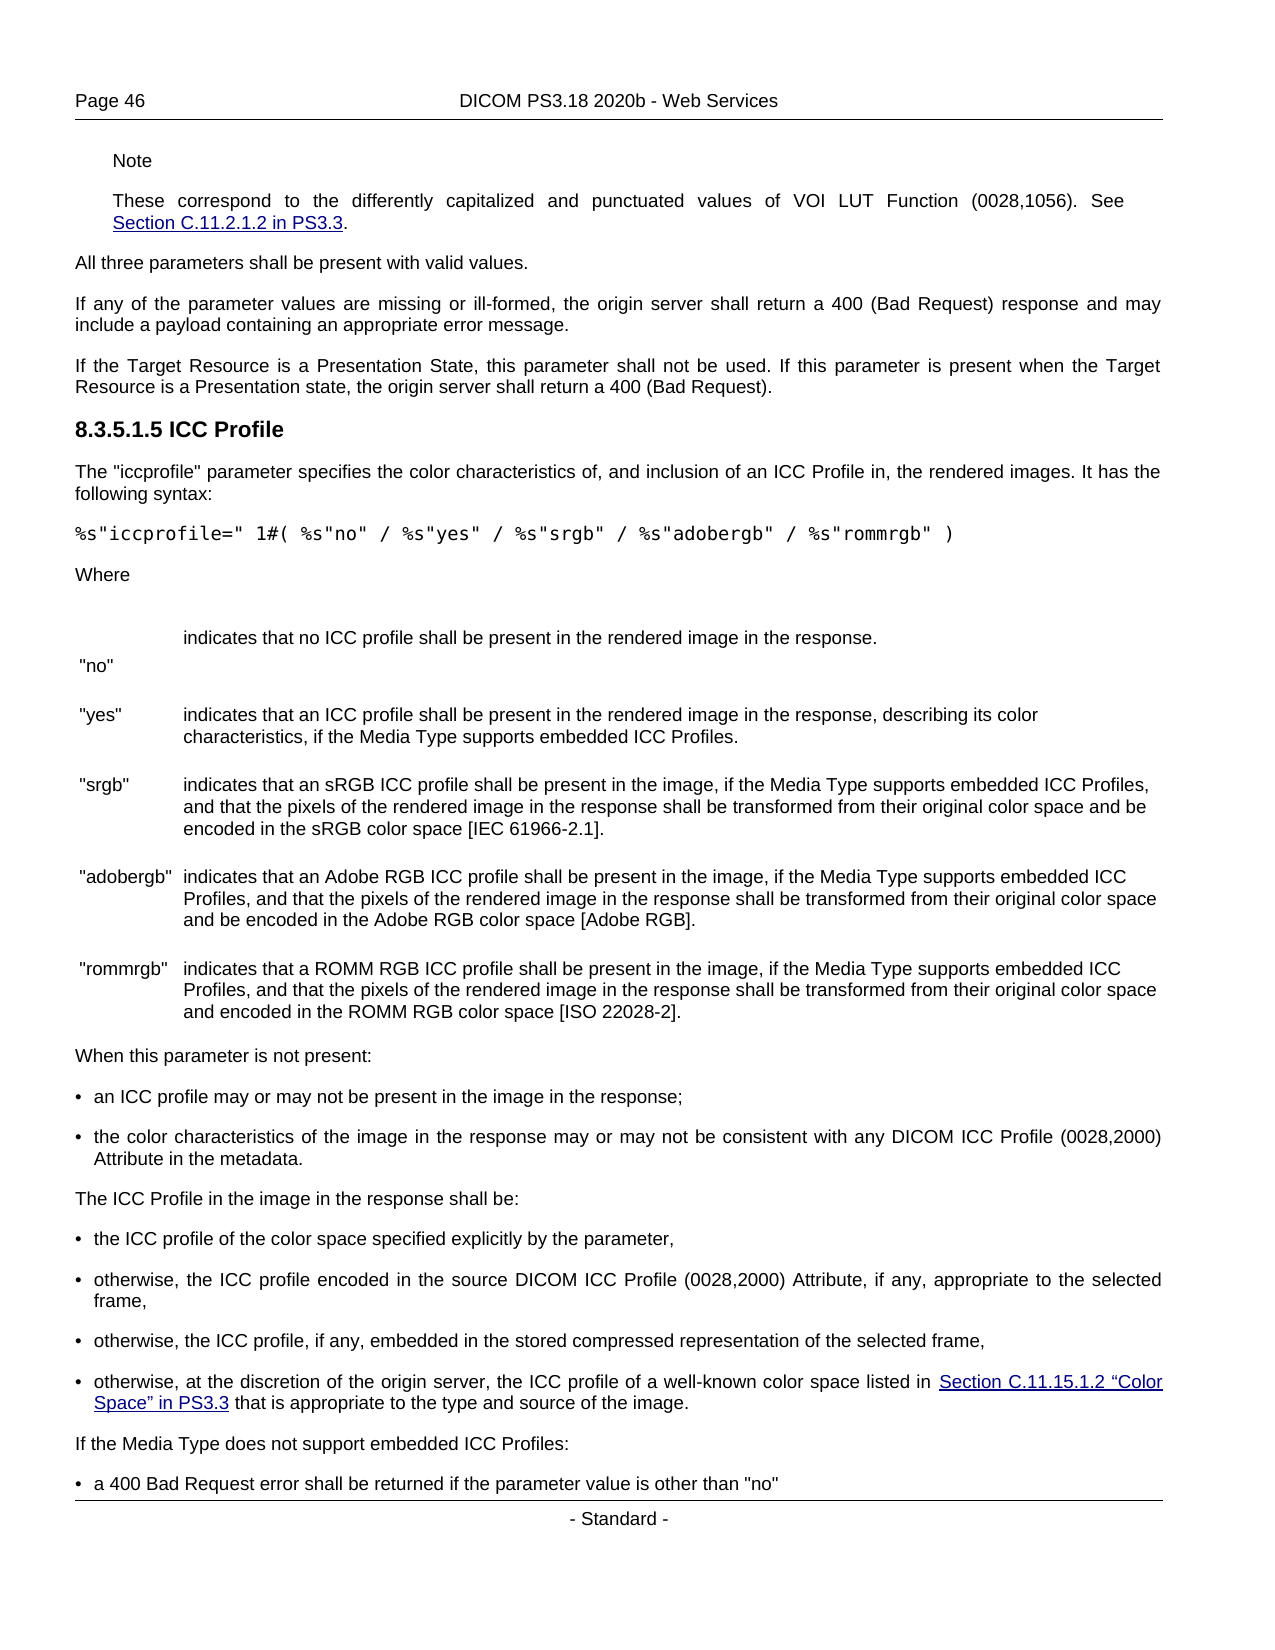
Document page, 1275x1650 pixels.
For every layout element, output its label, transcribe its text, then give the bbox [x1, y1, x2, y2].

table_header "no" [75, 604, 179, 681]
text • a 400 Bad Request error shall be returned if the parameter value is other than "no" [75, 1473, 1162, 1494]
text • the ICC profile of the color space specified explicitly by the parameter, [75, 1228, 1162, 1250]
text The ICC Profile in the image in the response shall be: [75, 1188, 1162, 1209]
table_cell indicates that an sRGB ICC profile shall be present in the image, if the Media Type supports embedded ICC Profiles, and that the pixels of the rendered image in the response shall be transformed from their original color space and be encoded in the sRGB color space [IEC 61966-2.1]. [179, 751, 1162, 843]
text The "iccprofile" parameter specifies the color characteristics of, and inclusion of an ICC Profile in, the rendered images. It has the following syntax: [75, 461, 1162, 504]
text • otherwise, the ICC profile encoded in the source DICOM ICC Profile (0028,2000) Attribute, if any, appropriate to the selected frame, [75, 1268, 1162, 1312]
text • the color characteristics of the image in the response may or may not be consistent with any DICOM ICC Profile (0028,2000) Attribute in the metadata. [75, 1126, 1162, 1169]
text • otherwise, the ICC profile, if any, embedded in the stored compressed representation of the selected frame, [75, 1330, 1162, 1352]
text All three parameters shall be present with valid values. [75, 252, 1162, 274]
text If any of the parameter values are missing or ill-formed, the origin server shall return a 400 (Bad Request) response and may include a payload containing an appropriate error message. [75, 292, 1162, 336]
text These correspond to the differently capitalized and punctuated values of VOI LUT Function (0028,1056). See Section C.11.2.1.2 in PS3.3. [112, 190, 1125, 233]
text If the Target Resource is a Presentation State, this parameter shall not be used. If this parameter is present when the Target Resource is a Presentation state, the origin server shall return a 400 (Bad Request). [75, 354, 1162, 397]
table_cell "adobergb" [75, 843, 179, 935]
table_cell indicates that an ICC profile shall be present in the rendered image in the response, describing its color characteristics, if the Media Type supports embedded ICC Profiles. [179, 681, 1162, 751]
text If the Media Type does not support embedded ICC Profiles: [75, 1432, 1162, 1454]
text Note [112, 150, 1125, 172]
table_cell "srgb" [75, 751, 179, 843]
text 8.3.5.1.5 ICC Profile [75, 416, 1162, 442]
table_cell "rommrgb" [75, 935, 179, 1027]
table_cell indicates that a ROMM RGB ICC profile shall be present in the image, if the Media Type supports embedded ICC Profiles, and that the pixels of the rendered image in the response shall be transformed from their original color space and encoded in the ROMM RGB color space [ISO 22028-2]. [179, 935, 1162, 1027]
table_cell "yes" [75, 681, 179, 751]
text %s"iccprofile=" 1#( %s"no" / %s"yes" / %s"srgb" / %s"adobergb" / %s"rommrgb" ) [75, 523, 1162, 544]
text • otherwise, at the discretion of the origin server, the ICC profile of a well-known color space listed in Section C.11.15.1.2 “Color Space” in PS3.3 that is appropriate to the type and source of the image. [75, 1371, 1162, 1414]
text Where [75, 563, 1162, 585]
table_cell indicates that an Adobe RGB ICC profile shall be present in the image, if the Media Type supports embedded ICC Profiles, and that the pixels of the rendered image in the response shall be transformed from their original color space and be encoded in the Adobe RGB color space [Adobe RGB]. [179, 843, 1162, 935]
text • an ICC profile may or may not be present in the image in the response; [75, 1086, 1162, 1107]
table_header indicates that no ICC profile shall be present in the rendered image in the response. [179, 604, 1162, 681]
text When this parameter is not present: [75, 1045, 1162, 1067]
